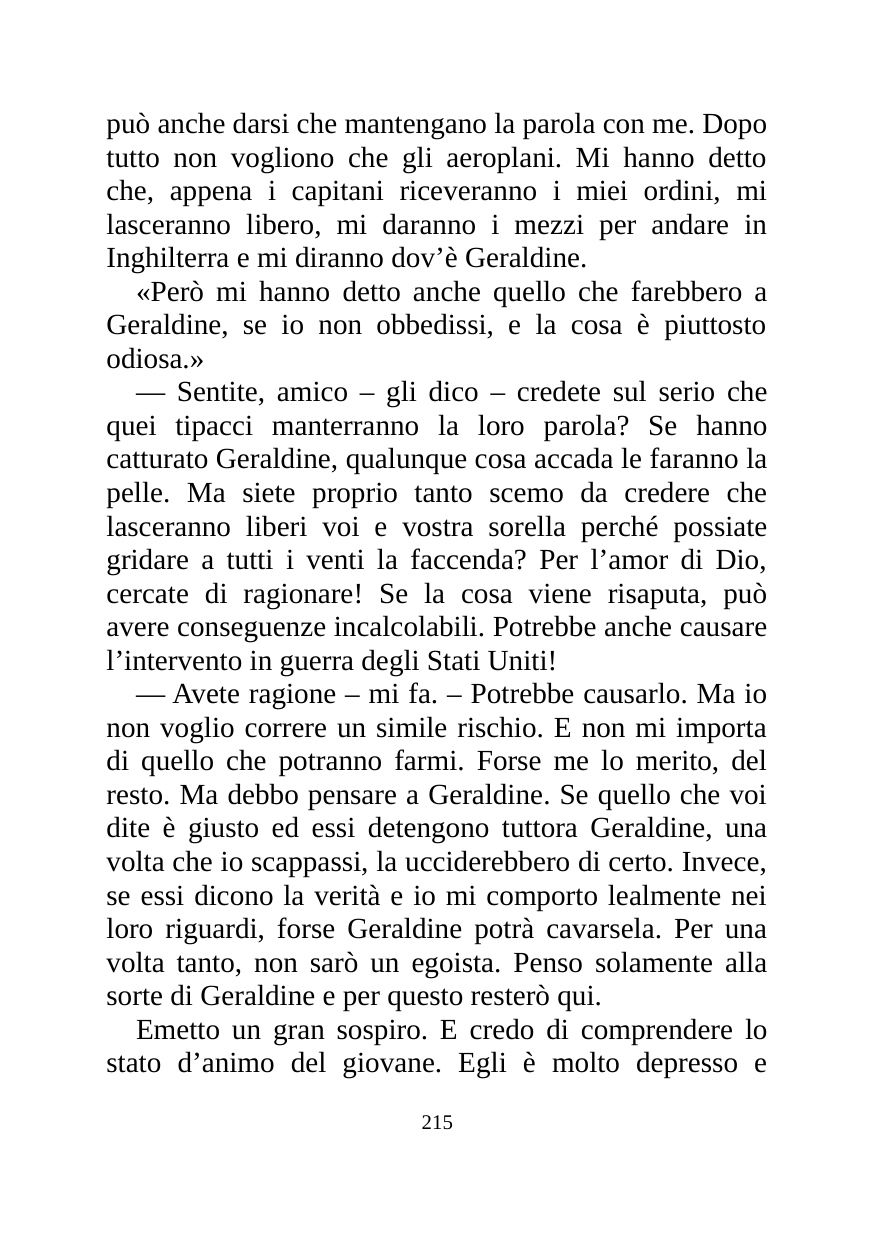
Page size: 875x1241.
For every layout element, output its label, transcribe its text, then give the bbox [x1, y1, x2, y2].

text — Avete ragione – mi fa. – Potrebbe causarlo. Ma io non voglio correre un simile rischio. E non mi importa di quello che potranno farmi. Forse me lo merito, del resto. Ma debbo pensare a Geraldine. Se quello che voi dite è giusto ed essi detengono tuttora Geraldine, una volta che io scappassi, la ucciderebbero di certo. Invece, se essi dicono la verità e io mi comporto lealmente nei loro riguardi, forse Geraldine potrà cavarsela. Per una volta tanto, non sarò un egoista. Penso solamente alla sorte di Geraldine e per questo resterò qui. [106, 676, 768, 1012]
text — Sentite, amico – gli dico – credete sul serio che quei tipacci manterranno la loro parola? Se hanno catturato Geraldine, qualunque cosa accada le faranno la pelle. Ma siete proprio tanto scemo da credere che lasceranno liberi voi e vostra sorella perché possiate gridare a tutti i venti la faccenda? Per l’amor di Dio, cercate di ragionare! Se la cosa viene risaputa, può avere conseguenze incalcolabili. Potrebbe anche causare l’intervento in guerra degli Stati Uniti! [106, 374, 768, 676]
text Emetto un gran sospiro. E credo di comprendere lo stato d’animo del giovane. Egli è molto depresso e [106, 1012, 768, 1079]
text può anche darsi che mantengano la parola con me. Dopo tutto non vogliono che gli aeroplani. Mi hanno detto che, appena i capitani riceveranno i miei ordini, mi lasceranno libero, mi daranno i mezzi per andare in Inghilterra e mi diranno dov’è Geraldine. [106, 106, 768, 274]
text «Però mi hanno detto anche quello che farebbero a Geraldine, se io non obbedissi, e la cosa è piuttosto odiosa.» [106, 274, 768, 374]
